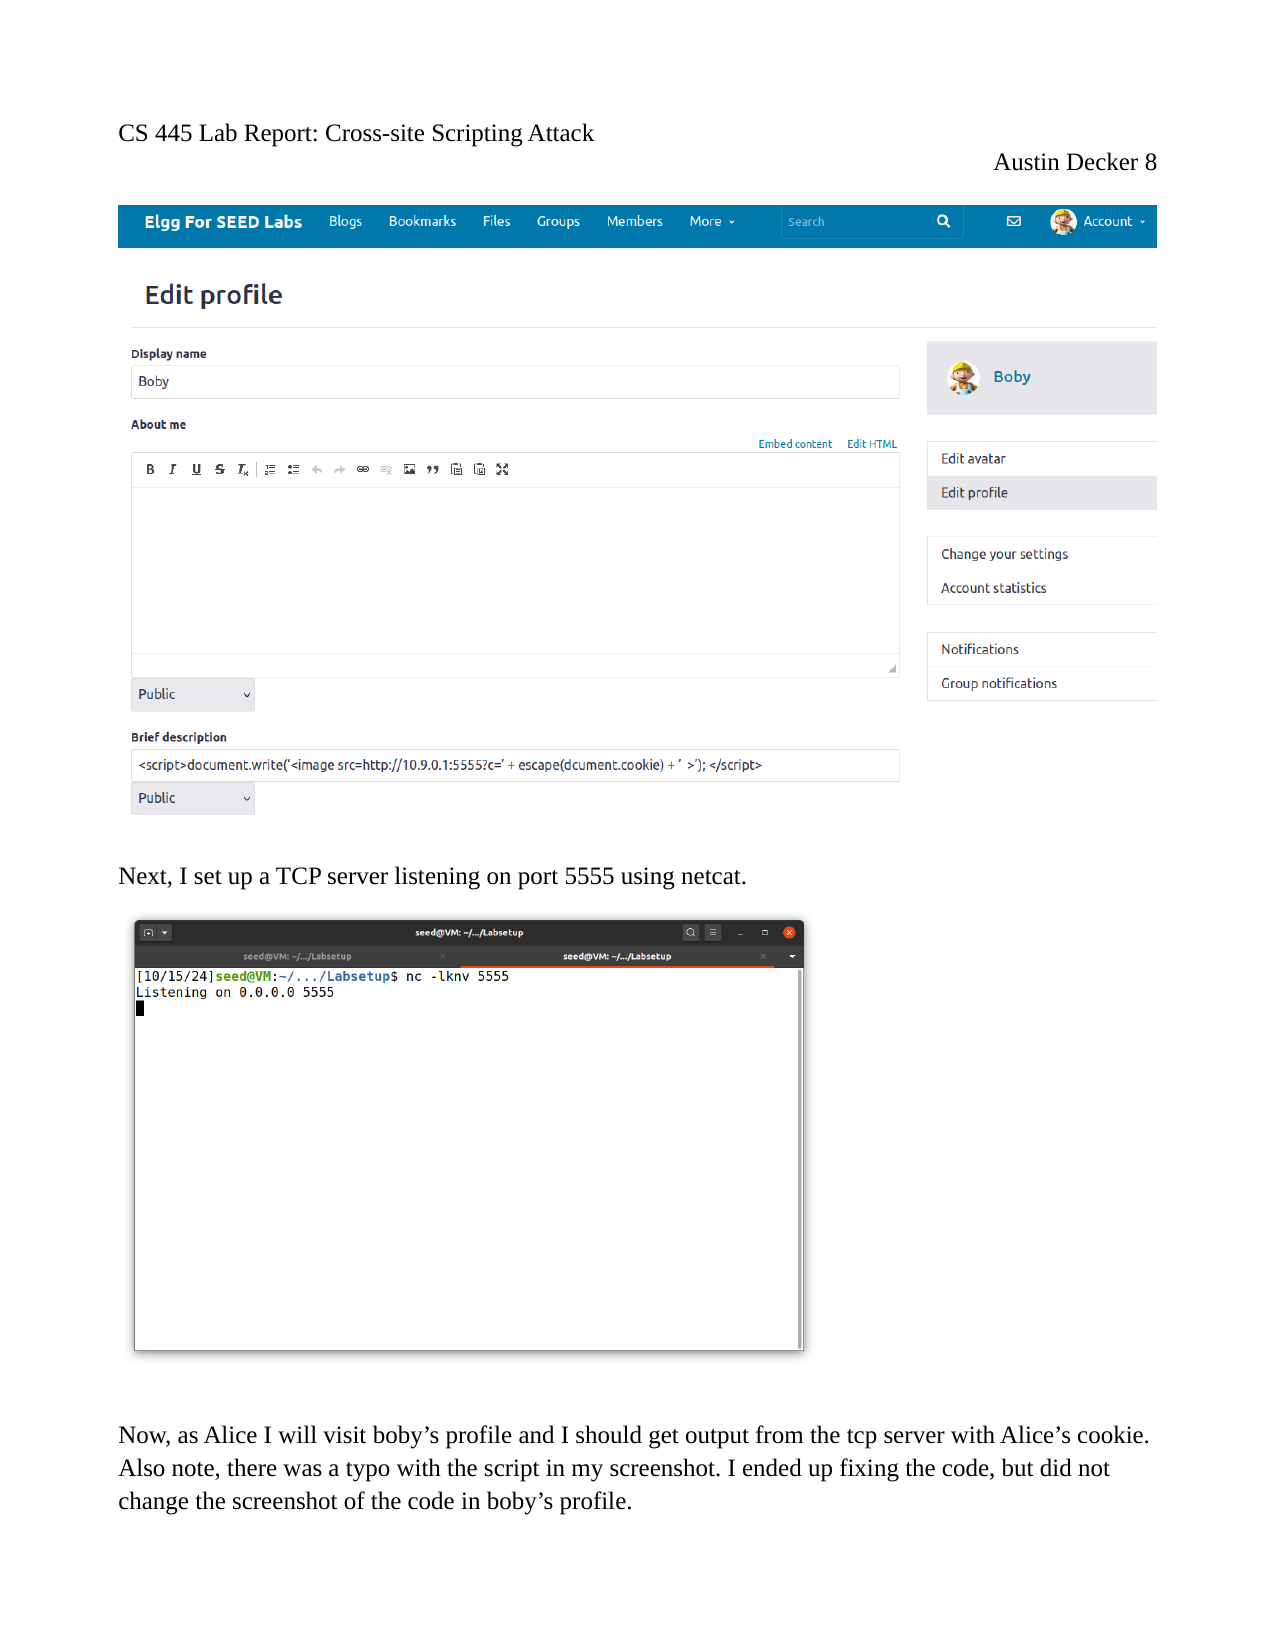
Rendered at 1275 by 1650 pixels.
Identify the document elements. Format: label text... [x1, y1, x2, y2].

picture [1051, 210, 1076, 234]
picture [119, 906, 818, 1368]
text Now, as Alice I will visit boby’s profile and I should get output from the tcp server with Alice’s cookie. Also note, there was a typo with the script in my screenshot. I ended up fixing the code, but did not change the screenshot of the code in boby’s profile. [118, 1420, 1157, 1514]
picture [276, 220, 282, 227]
text Next, I set up a TCP server listening on port 5555 using netcat. [118, 824, 1157, 890]
picture [229, 217, 236, 227]
picture [285, 215, 292, 227]
picture [118, 249, 1157, 824]
picture [186, 217, 194, 227]
picture [147, 217, 154, 227]
picture [250, 217, 258, 227]
picture [172, 220, 179, 229]
picture [196, 220, 204, 227]
picture [162, 220, 169, 229]
picture [265, 217, 273, 227]
picture [239, 217, 246, 227]
